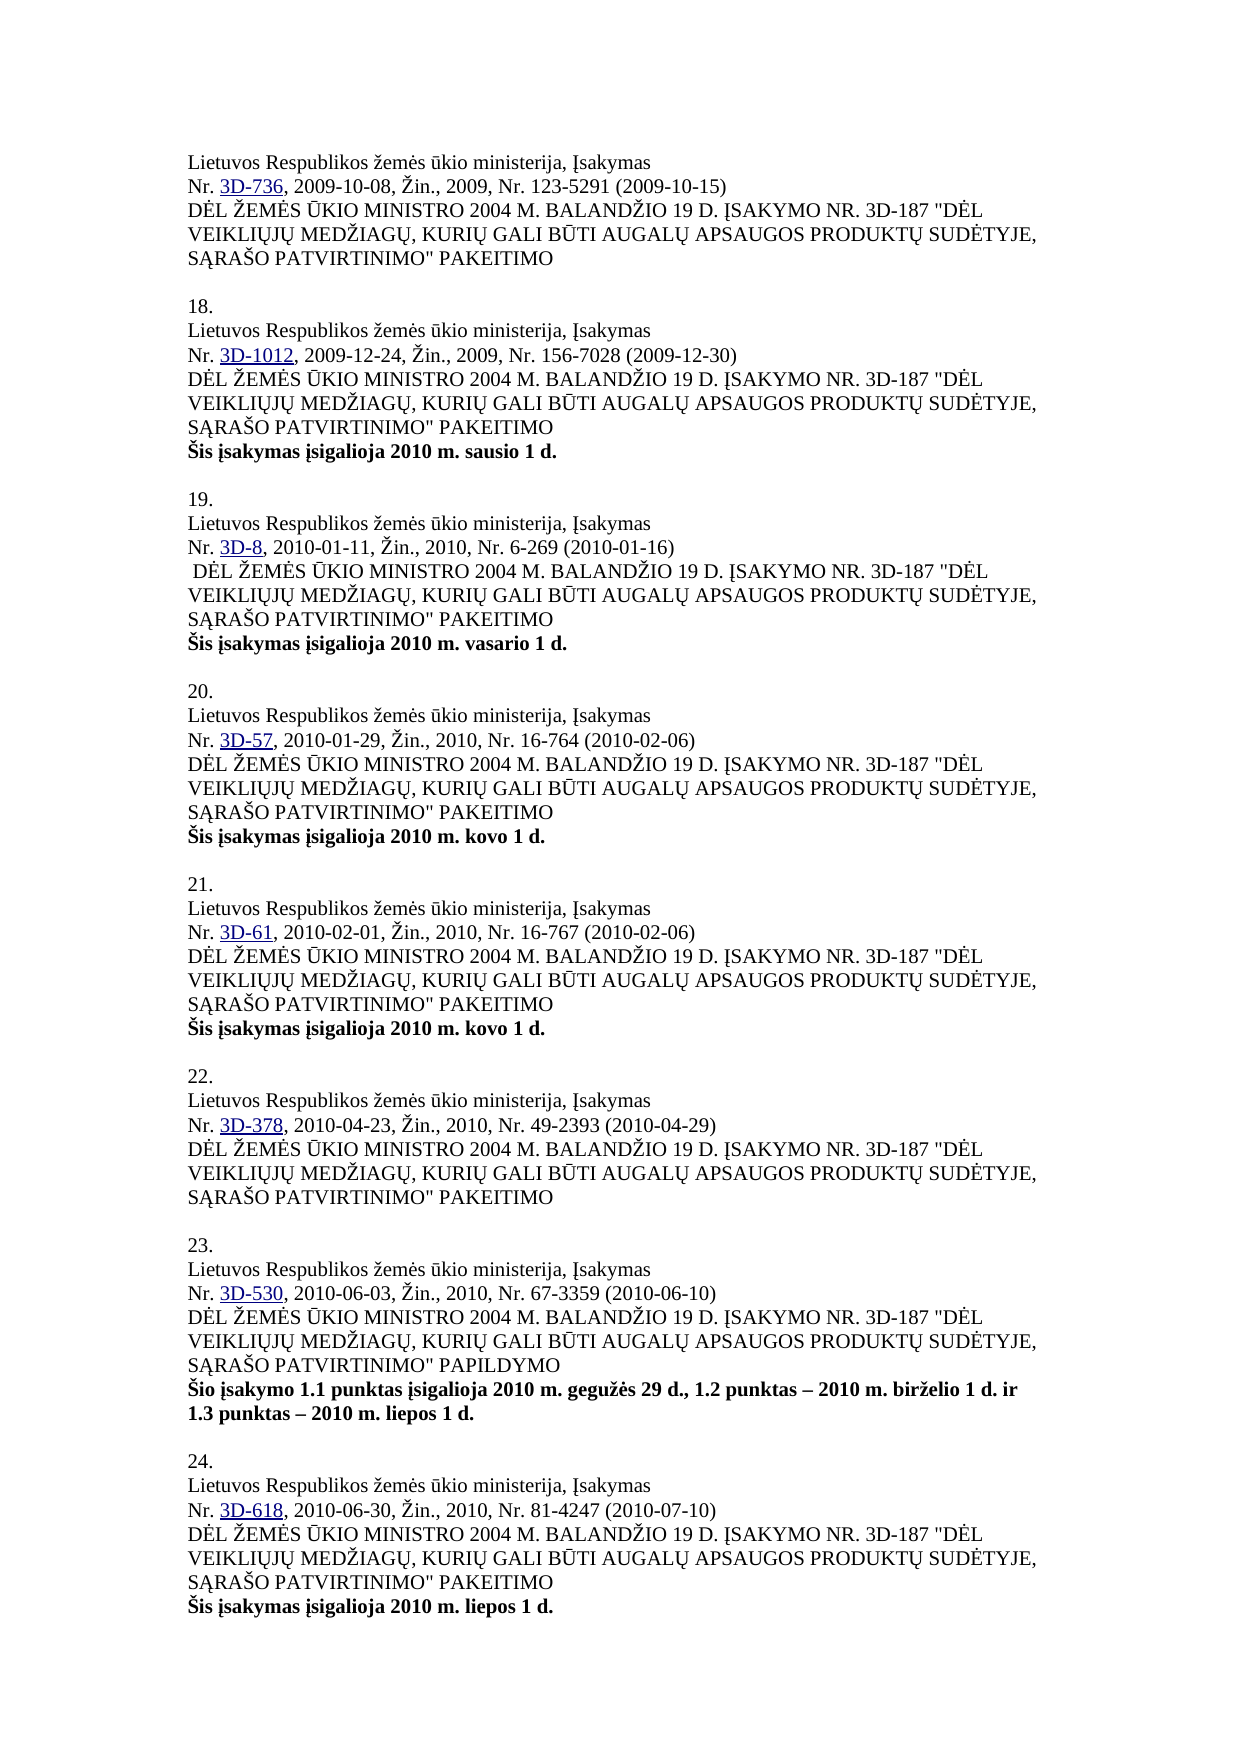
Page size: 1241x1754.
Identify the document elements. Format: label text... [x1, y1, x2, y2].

text Nr. 3D-378, 2010-04-23, Žin., 2010, Nr. 49-2393 (2010-04-29) [187, 1112, 1053, 1137]
text DĖL ŽEMĖS ŪKIO MINISTRO 2004 M. BALANDŽIO 19 D. ĮSAKYMO NR. 3D-187 "DĖL VEIKLIŲJŲ MEDŽIAGŲ, KURIŲ GALI BŪTI AUGALŲ APSAUGOS PRODUKTŲ SUDĖTYJE, SĄRAŠO PATVIRTINIMO" PAKEITIMO [187, 1522, 1053, 1594]
text 20. [187, 679, 1053, 703]
text Šio įsakymo 1.1 punktas įsigalioja 2010 m. gegužės 29 d., 1.2 punktas – 2010 m. birželio 1 d. ir 1.3 punktas – 2010 m. liepos 1 d. [187, 1377, 1053, 1425]
text 24. [187, 1449, 1053, 1473]
text 21. [187, 872, 1053, 896]
text Nr. 3D-8, 2010-01-11, Žin., 2010, Nr. 6-269 (2010-01-16) [187, 535, 1053, 559]
text DĖL ŽEMĖS ŪKIO MINISTRO 2004 M. BALANDŽIO 19 D. ĮSAKYMO NR. 3D-187 "DĖL VEIKLIŲJŲ MEDŽIAGŲ, KURIŲ GALI BŪTI AUGALŲ APSAUGOS PRODUKTŲ SUDĖTYJE, SĄRAŠO PATVIRTINIMO" PAPILDYMO [187, 1305, 1053, 1377]
text Šis įsakymas įsigalioja 2010 m. vasario 1 d. [187, 631, 1053, 655]
text 23. [187, 1233, 1053, 1257]
text Nr. 3D-57, 2010-01-29, Žin., 2010, Nr. 16-764 (2010-02-06) [187, 727, 1053, 752]
text DĖL ŽEMĖS ŪKIO MINISTRO 2004 M. BALANDŽIO 19 D. ĮSAKYMO NR. 3D-187 "DĖL VEIKLIŲJŲ MEDŽIAGŲ, KURIŲ GALI BŪTI AUGALŲ APSAUGOS PRODUKTŲ SUDĖTYJE, SĄRAŠO PATVIRTINIMO" PAKEITIMO [187, 559, 1053, 631]
text 22. [187, 1064, 1053, 1088]
text Lietuvos Respublikos žemės ūkio ministerija, Įsakymas [187, 703, 1053, 727]
text Šis įsakymas įsigalioja 2010 m. kovo 1 d. [187, 1016, 1053, 1040]
text DĖL ŽEMĖS ŪKIO MINISTRO 2004 M. BALANDŽIO 19 D. ĮSAKYMO NR. 3D-187 "DĖL VEIKLIŲJŲ MEDŽIAGŲ, KURIŲ GALI BŪTI AUGALŲ APSAUGOS PRODUKTŲ SUDĖTYJE, SĄRAŠO PATVIRTINIMO" PAKEITIMO [187, 1137, 1053, 1209]
text DĖL ŽEMĖS ŪKIO MINISTRO 2004 M. BALANDŽIO 19 D. ĮSAKYMO NR. 3D-187 "DĖL VEIKLIŲJŲ MEDŽIAGŲ, KURIŲ GALI BŪTI AUGALŲ APSAUGOS PRODUKTŲ SUDĖTYJE, SĄRAŠO PATVIRTINIMO" PAKEITIMO [187, 752, 1053, 824]
text Nr. 3D-1012, 2009-12-24, Žin., 2009, Nr. 156-7028 (2009-12-30) [187, 342, 1053, 367]
text Lietuvos Respublikos žemės ūkio ministerija, Įsakymas [187, 1257, 1053, 1281]
text Lietuvos Respublikos žemės ūkio ministerija, Įsakymas [187, 511, 1053, 535]
text Lietuvos Respublikos žemės ūkio ministerija, Įsakymas [187, 318, 1053, 342]
text DĖL ŽEMĖS ŪKIO MINISTRO 2004 M. BALANDŽIO 19 D. ĮSAKYMO NR. 3D-187 "DĖL VEIKLIŲJŲ MEDŽIAGŲ, KURIŲ GALI BŪTI AUGALŲ APSAUGOS PRODUKTŲ SUDĖTYJE, SĄRAŠO PATVIRTINIMO" PAKEITIMO [187, 944, 1053, 1016]
text Lietuvos Respublikos žemės ūkio ministerija, Įsakymas [187, 1088, 1053, 1112]
text Nr. 3D-530, 2010-06-03, Žin., 2010, Nr. 67-3359 (2010-06-10) [187, 1281, 1053, 1305]
text Nr. 3D-618, 2010-06-30, Žin., 2010, Nr. 81-4247 (2010-07-10) [187, 1497, 1053, 1522]
text Nr. 3D-61, 2010-02-01, Žin., 2010, Nr. 16-767 (2010-02-06) [187, 920, 1053, 944]
text 18. [187, 294, 1053, 318]
text DĖL ŽEMĖS ŪKIO MINISTRO 2004 M. BALANDŽIO 19 D. ĮSAKYMO NR. 3D-187 "DĖL VEIKLIŲJŲ MEDŽIAGŲ, KURIŲ GALI BŪTI AUGALŲ APSAUGOS PRODUKTŲ SUDĖTYJE, SĄRAŠO PATVIRTINIMO" PAKEITIMO [187, 198, 1053, 270]
text Šis įsakymas įsigalioja 2010 m. kovo 1 d. [187, 824, 1053, 848]
text Lietuvos Respublikos žemės ūkio ministerija, Įsakymas [187, 896, 1053, 920]
text Lietuvos Respublikos žemės ūkio ministerija, Įsakymas [187, 1473, 1053, 1497]
text Nr. 3D-736, 2009-10-08, Žin., 2009, Nr. 123-5291 (2009-10-15) [187, 174, 1053, 198]
text DĖL ŽEMĖS ŪKIO MINISTRO 2004 M. BALANDŽIO 19 D. ĮSAKYMO NR. 3D-187 "DĖL VEIKLIŲJŲ MEDŽIAGŲ, KURIŲ GALI BŪTI AUGALŲ APSAUGOS PRODUKTŲ SUDĖTYJE, SĄRAŠO PATVIRTINIMO" PAKEITIMO [187, 367, 1053, 439]
text Lietuvos Respublikos žemės ūkio ministerija, Įsakymas [187, 150, 1053, 174]
text Šis įsakymas įsigalioja 2010 m. sausio 1 d. [187, 439, 1053, 463]
text Šis įsakymas įsigalioja 2010 m. liepos 1 d. [187, 1594, 1053, 1618]
text 19. [187, 487, 1053, 511]
